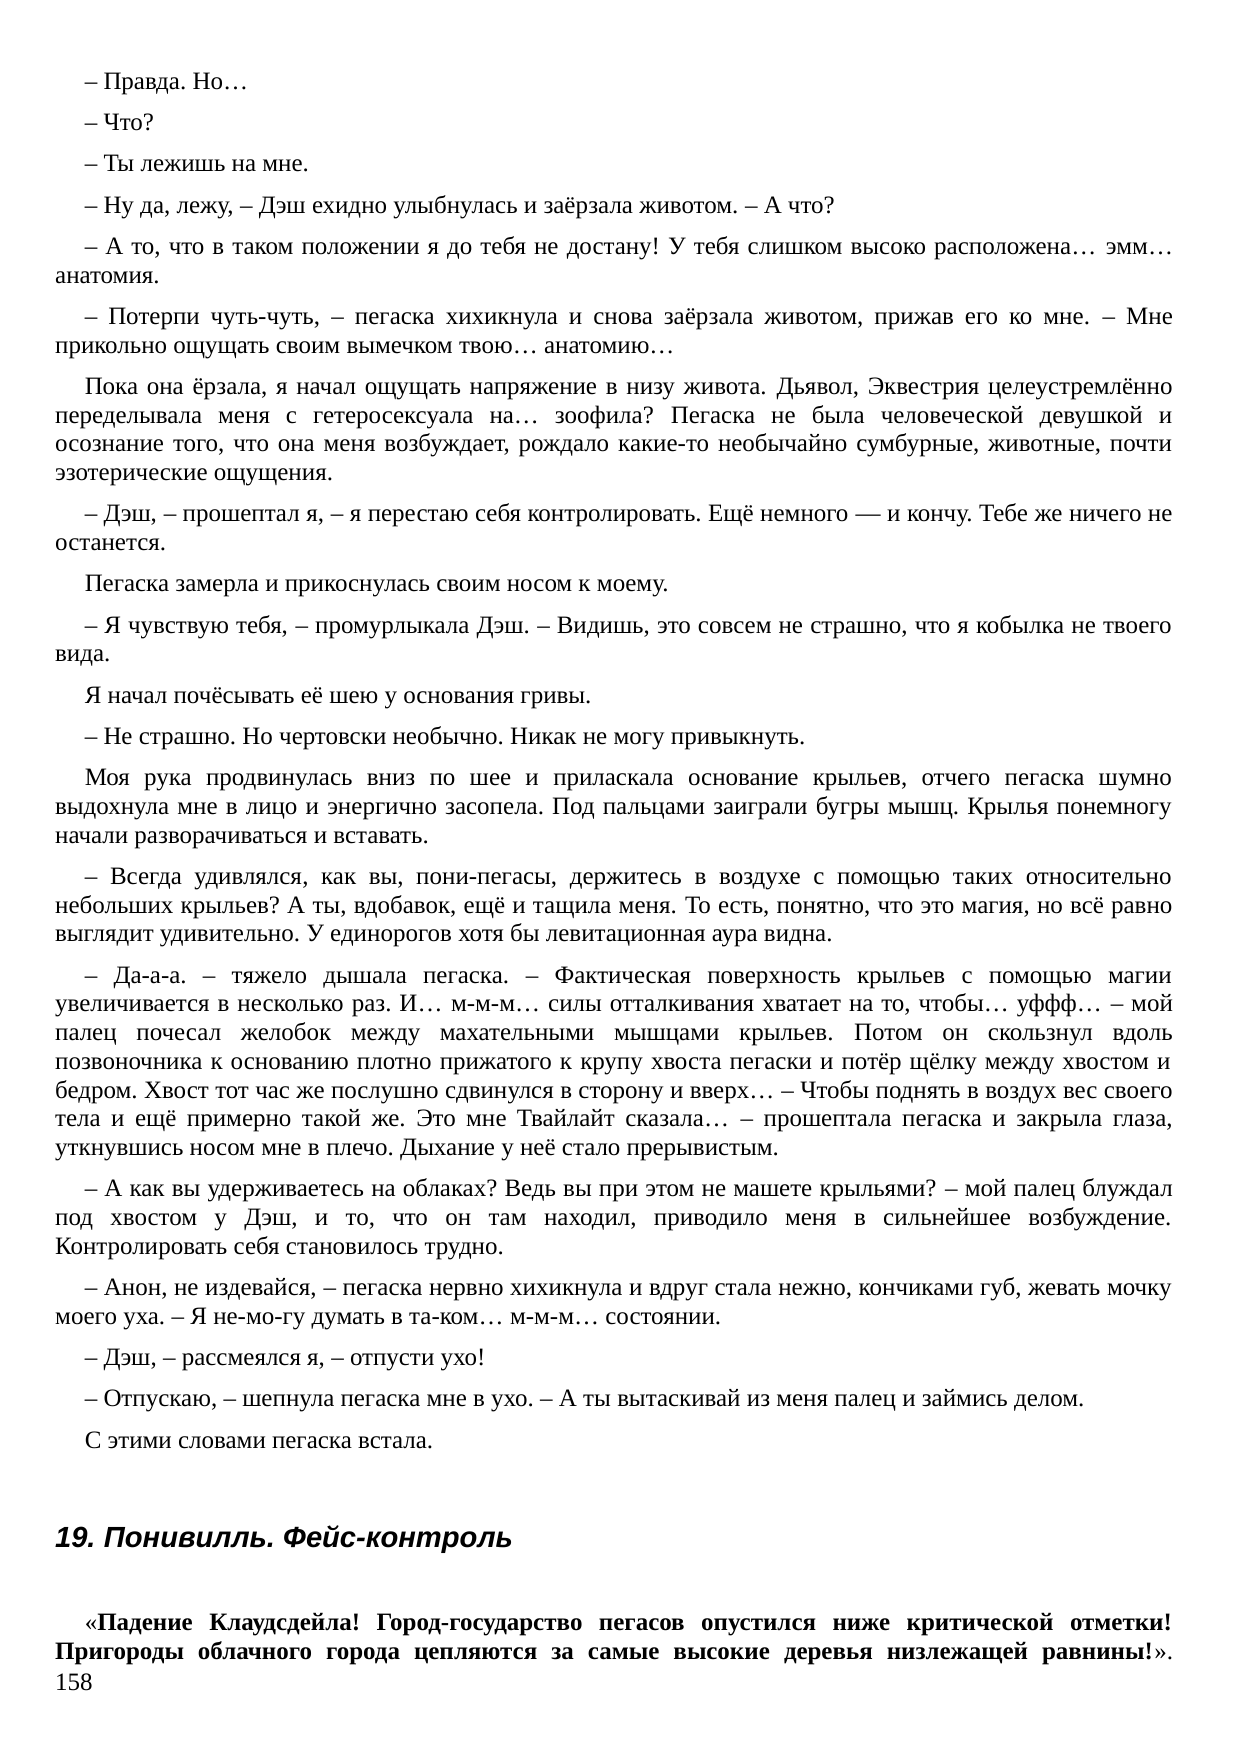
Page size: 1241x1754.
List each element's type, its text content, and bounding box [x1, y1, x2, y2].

text – Ты лежишь на мне. [55, 148, 1173, 177]
text – Я чувствую тебя, – промурлыкала Дэш. – Видишь, это совсем не страшно, что я кобылка не твоего вида. [55, 610, 1173, 667]
text – Потерпи чуть-чуть, – пегаска хихикнула и снова заёрзала животом, прижав его ко мне. – Мне прикольно ощущать своим вымечком твою… анатомию… [55, 301, 1173, 358]
text Я начал почёсывать её шею у основания гривы. [55, 680, 1173, 708]
subtitle 19. Понивилль. Фейс-контроль [55, 1520, 1173, 1553]
text – Не страшно. Но чертовски необычно. Никак не могу привыкнуть. [55, 721, 1173, 750]
text – Анон, не издевайся, – пегаска нервно хихикнула и вдруг стала нежно, кончиками губ, жевать мочку моего уха. – Я не-мо-гу думать в та-ком… м-м-м… состоянии. [55, 1272, 1173, 1330]
text – Дэш, – прошептал я, – я перестаю себя контролировать. Ещё немного — и кончу. Тебе же ничего не останется. [55, 498, 1173, 556]
text Моя рука продвинулась вниз по шее и приласкала основание крыльев, отчего пегаска шумно выдохнула мне в лицо и энергично засопела. Под пальцами заиграли бугры мышц. Крылья понемногу начали разворачиваться и вставать. [55, 762, 1173, 848]
text «Падение Клаудсдейла! Город-государство пегасов опустился ниже критической отметки! Пригороды облачного города цепляются за самые высокие деревья низлежащей равнины!». [55, 1607, 1173, 1664]
text С этими словами пегаска встала. [55, 1425, 1173, 1453]
text – Правда. Но… [55, 66, 1173, 95]
text – А как вы удерживаетесь на облаках? Ведь вы при этом не машете крыльями? – мой палец блуждал под хвостом у Дэш, и то, что он там находил, приводило меня в сильнейшее возбуждение. Контролировать себя становилось трудно. [55, 1173, 1173, 1260]
text Пегаска замерла и прикоснулась своим носом к моему. [55, 568, 1173, 597]
text – Всегда удивлялся, как вы, пони-пегасы, держитесь в воздухе с помощью таких относительно небольших крыльев? А ты, вдобавок, ещё и тащила меня. То есть, понятно, что это магия, но всё равно выглядит удивительно. У единорогов хотя бы левитационная аура видна. [55, 861, 1173, 947]
text Пока она ёрзала, я начал ощущать напряжение в низу живота. Дьявол, Эквестрия целеустремлённо переделывала меня с гетеросексуала на… зоофила? Пегаска не была человеческой девушкой и осознание того, что она меня возбуждает, рождало какие-то необычайно сумбурные, животные, почти эзотерические ощущения. [55, 371, 1173, 486]
text – Отпускаю, – шепнула пегаска мне в ухо. – А ты вытаскивай из меня палец и займись делом. [55, 1383, 1173, 1412]
text – Что? [55, 107, 1173, 136]
text – Да-а-а. – тяжело дышала пегаска. – Фактическая поверхность крыльев с помощью магии увеличивается в несколько раз. И… м-м-м… силы отталкивания хватает на то, чтобы… уффф… – мой палец почесал желобок между махательными мышцами крыльев. Потом он скользнул вдоль позвоночника к основанию плотно прижатого к крупу хвоста пегаски и потёр щёлку между хвостом и бедром. Хвост тот час же послушно сдвинулся в сторону и вверх… – Чтобы поднять в воздух вес своего тела и ещё примерно такой же. Это мне Твайлайт сказала… – прошептала пегаска и закрыла глаза, уткнувшись носом мне в плечо. Дыхание у неё стало прерывистым. [55, 960, 1173, 1161]
text – А то, что в таком положении я до тебя не достану! У тебя слишком высоко расположена… эмм… анатомия. [55, 231, 1173, 288]
text – Ну да, лежу, – Дэш ехидно улыбнулась и заёрзала животом. – А что? [55, 190, 1173, 218]
text – Дэш, – рассмеялся я, – отпусти ухо! [55, 1342, 1173, 1371]
